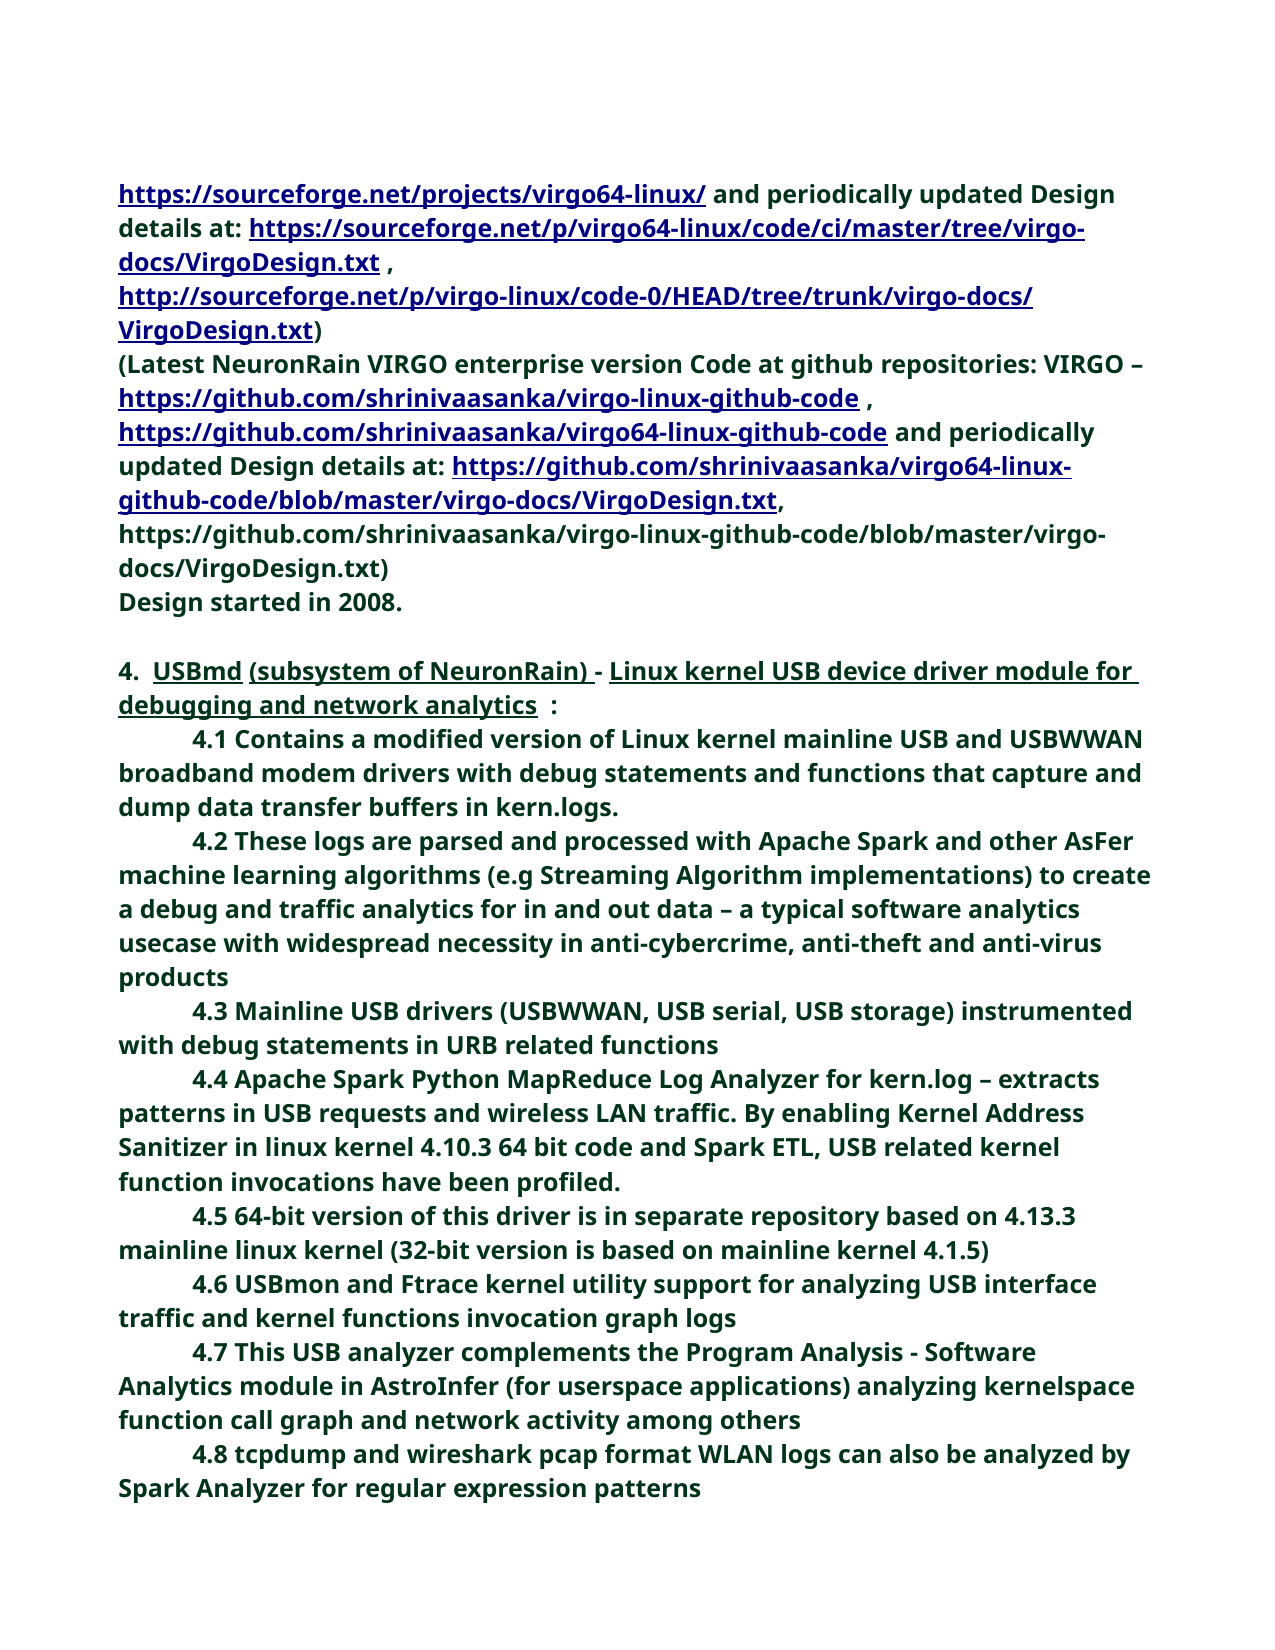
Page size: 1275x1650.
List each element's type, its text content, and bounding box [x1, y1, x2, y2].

text 4.8 tcpdump and wireshark pcap format WLAN logs can also be analyzed by Spark Analyzer for regular expression patterns [118, 1437, 1157, 1505]
text 4.2 These logs are parsed and processed with Apache Spark and other AsFer machine learning algorithms (e.g Streaming Algorithm implementations) to create a debug and traffic analytics for in and out data – a typical software analytics usecase with widespread necessity in anti-cybercrime, anti-theft and anti-virus products [118, 823, 1157, 994]
text 4.7 This USB analyzer complements the Program Analysis - Software Analytics module in AstroInfer (for userspace applications) analyzing kernelspace function call graph and network activity among others [118, 1334, 1157, 1437]
text 4.4 Apache Spark Python MapReduce Log Analyzer for kern.log – extracts patterns in USB requests and wireless LAN traffic. By enabling Kernel Address Sanitizer in linux kernel 4.10.3 64 bit code and Spark ETL, USB related kernel function invocations have been profiled. [118, 1062, 1157, 1198]
text https://sourceforge.net/projects/virgo64-linux/ and periodically updated Design details at: https://sourceforge.net/p/virgo64-linux/code/ci/master/tree/virgo-docs/VirgoDesign.txt , http://sourceforge.net/p/virgo-linux/code-0/HEAD/tree/trunk/virgo-docs/VirgoDesign.txt) [118, 176, 1157, 347]
text 4. USBmd (subsystem of NeuronRain) - Linux kernel USB device driver module for debugging and network analytics : [118, 653, 1157, 721]
text 4.3 Mainline USB drivers (USBWWAN, USB serial, USB storage) instrumented with debug statements in URB related functions [118, 994, 1157, 1062]
text 4.6 USBmon and Ftrace kernel utility support for analyzing USB interface traffic and kernel functions invocation graph logs [118, 1266, 1157, 1334]
text 4.5 64-bit version of this driver is in separate repository based on 4.13.3 mainline linux kernel (32-bit version is based on mainline kernel 4.1.5) [118, 1198, 1157, 1266]
text Design started in 2008. [118, 585, 1157, 619]
text (Latest NeuronRain VIRGO enterprise version Code at github repositories: VIRGO – https://github.com/shrinivaasanka/virgo-linux-github-code , https://github.com/shrinivaasanka/virgo64-linux-github-code and periodically updated Design details at: https://github.com/shrinivaasanka/virgo64-linux-github-code/blob/master/virgo-docs/VirgoDesign.txt, https://github.com/shrinivaasanka/virgo-linux-github-code/blob/master/virgo-docs/VirgoDesign.txt) [118, 347, 1157, 585]
text 4.1 Contains a modified version of Linux kernel mainline USB and USBWWAN broadband modem drivers with debug statements and functions that capture and dump data transfer buffers in kern.logs. [118, 721, 1157, 823]
